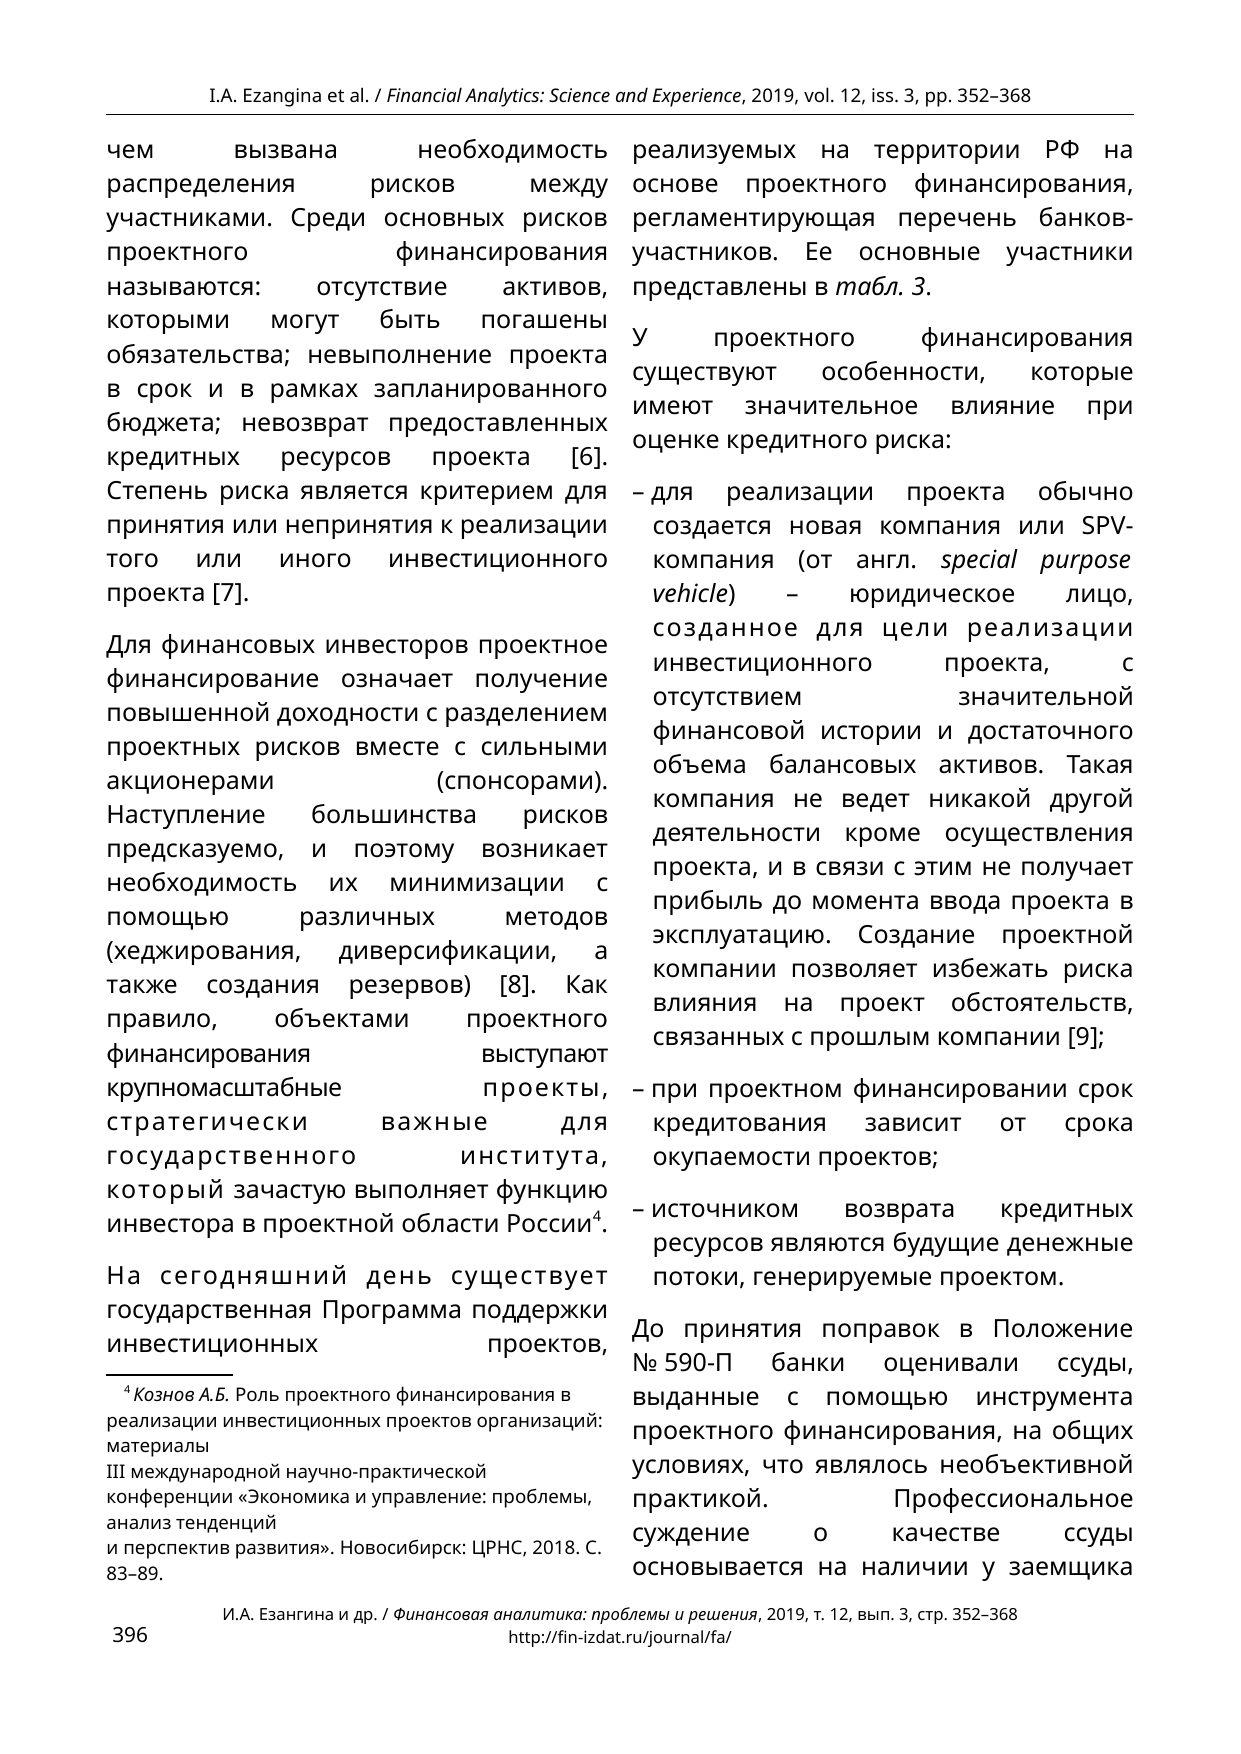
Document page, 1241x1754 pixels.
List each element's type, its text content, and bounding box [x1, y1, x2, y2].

list источником возврата кредитных ресурсов являются будущие денежные потоки, генерируемые проектом. [632, 1191, 1134, 1293]
text Для финансовых инвесторов проектное финансирование означает получение повышенной доходности с разделением проектных рисков вместе с сильными акционерами (спонсорами). Наступление большинства рисков предсказуемо, и поэтому возникает необходимость их минимизации с помощью различных методов (хеджирования, диверсификации, а также создания резервов) [8]. Как правило, объектами проектного финансирования выступают крупномасштабные проекты, стратегически важные для государственного института, который зачастую выполняет функцию инвестора в проектной области России. [106, 626, 608, 1239]
text реализуемых на территории РФ на основе проектного финансирования, регламентирующая перечень банков-участников. Ее основные участники представлены в табл. 3. [632, 132, 1134, 302]
text До принятия поправок в Положение № 590-П банки оценивали ссуды, выданные с помощью инструмента проектного финансирования, на общих условиях, что являлось необъективной практикой. Профессиональное суждение о качестве ссуды основывается на наличии у заемщика [632, 1310, 1134, 1583]
text Кознов А.Б. Роль проектного финансирования в реализации инвестиционных проектов организаций: материалы III международной научно-практической конференции «Экономика и управление: проблемы, анализ тенденций и перспектив развития». Новосибирск: ЦРНС, 2018. С. 83–89. [106, 1381, 608, 1586]
list при проектном финансировании срок кредитования зависит от срока окупаемости проектов; [632, 1071, 1134, 1173]
text чем вызвана необходимость распределения рисков между участниками. Среди основных рисков проектного финансирования называются: отсутствие активов, которыми могут быть погашены обязательства; невыполнение проекта в срок и в рамках запланированного бюджета; невозврат предоставленных кредитных ресурсов проекта [6]. Степень риска является критерием для принятия или непринятия к реализации того или иного инвестиционного проекта [7]. [106, 132, 608, 609]
text У проектного финансирования существуют особенности, которые имеют значительное влияние при оценке кредитного риска: [632, 320, 1134, 456]
text На сегодняшний день существует государственная Программа поддержки инвестиционных проектов, [106, 1257, 608, 1359]
list для реализации проекта обычно создается новая компания или SPV-компания (от англ. special purpose vehicle) – юридическое лицо, созданное для цели реализации инвестиционного проекта, с отсутствием значительной финансовой истории и достаточного объема балансовых активов. Такая компания не ведет никакой другой деятельности кроме осуществления проекта, и в связи с этим не получает прибыль до момента ввода проекта в эксплуатацию. Создание проектной компании позволяет избежать риска влияния на проект обстоятельств, связанных с прошлым компании [9]; [632, 474, 1134, 1053]
